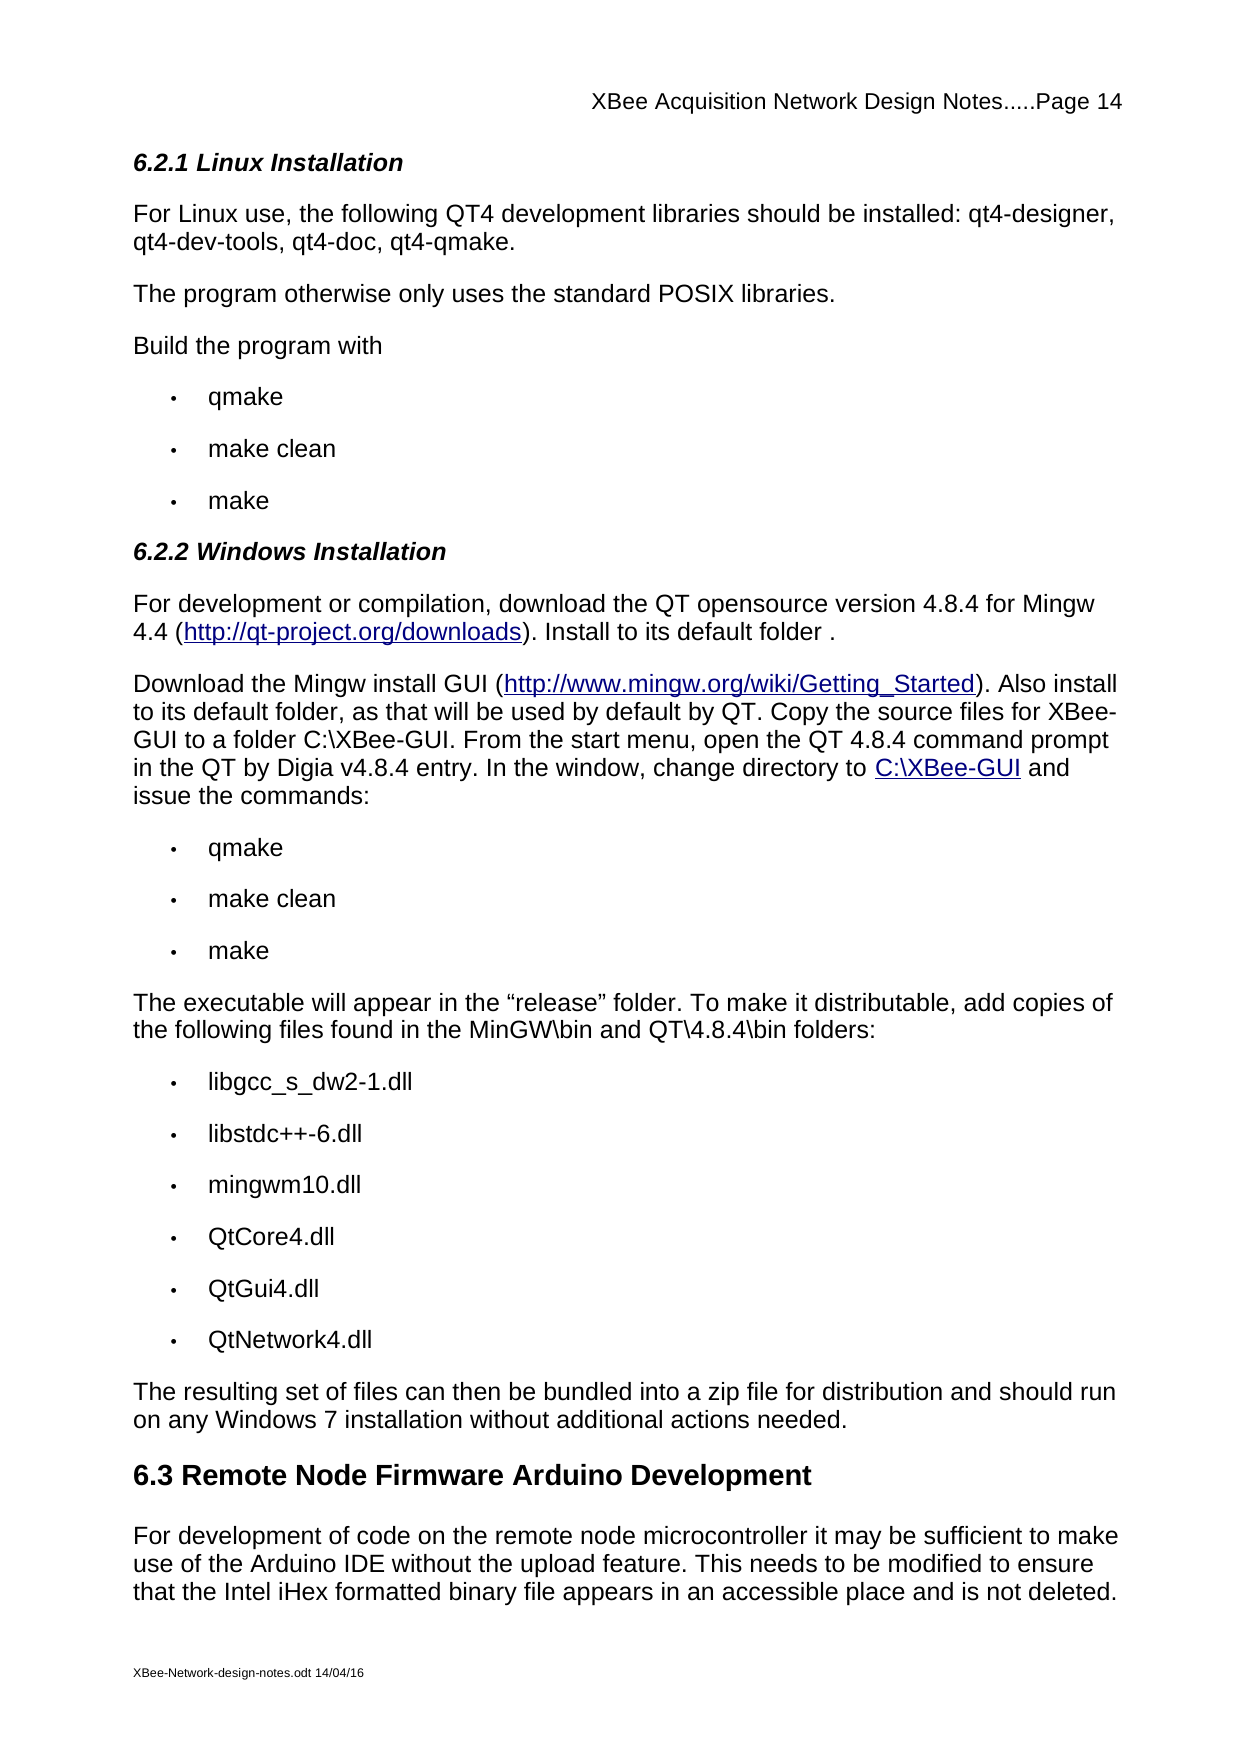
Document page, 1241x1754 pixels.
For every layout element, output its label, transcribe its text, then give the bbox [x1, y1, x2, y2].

subtitle Remote Node Firmware Arduino Development [133, 1459, 1123, 1491]
list make clean [170, 885, 1123, 913]
list make [170, 487, 1123, 515]
list qmake [170, 383, 1123, 411]
subtitle Linux Installation [133, 149, 1123, 177]
list QtNetwork4.dll [170, 1326, 1123, 1354]
list make clean [170, 435, 1123, 463]
list libgcc_s_dw2-1.dll [170, 1068, 1123, 1096]
text The resulting set of files can then be bundled into a zip file for distribution and should run on any Windows 7 installation without additional actions needed. [133, 1378, 1123, 1434]
list qmake [170, 833, 1123, 861]
text For development or compilation, download the QT opensource version 4.8.4 for Mingw 4.4 (http://qt-project.org/downloads). Install to its default folder . [133, 590, 1123, 646]
text Build the program with [133, 332, 1123, 360]
list mingwm10.dll [170, 1171, 1123, 1199]
list QtCore4.dll [170, 1223, 1123, 1251]
text For development of code on the remote node microcontroller it may be sufficient to make use of the Arduino IDE without the upload feature. This needs to be modified to ensure that the Intel iHex formatted binary file appears in an accessible place and is not deleted. [133, 1522, 1123, 1606]
text For Linux use, the following QT4 development libraries should be installed: qt4-designer, qt4-dev-tools, qt4-doc, qt4-qmake. [133, 200, 1123, 256]
subtitle Windows Installation [133, 538, 1123, 566]
text The program otherwise only uses the standard POSIX libraries. [133, 280, 1123, 308]
text The executable will appear in the “release” folder. To make it distributable, add copies of the following files found in the MinGW\bin and QT\4.8.4\bin folders: [133, 988, 1123, 1044]
list QtGui4.dll [170, 1275, 1123, 1303]
text Download the Mingw install GUI (http://www.mingw.org/wiki/Getting_Started). Also install to its default folder, as that will be used by default by QT. Copy the source files for XBee-GUI to a folder C:\XBee-GUI. From the start menu, open the QT 4.8.4 command prompt in the QT by Digia v4.8.4 entry. In the window, change directory to C:\XBee-GUI and issue the commands: [133, 670, 1123, 810]
list libstdc++-6.dll [170, 1120, 1123, 1148]
list make [170, 937, 1123, 965]
